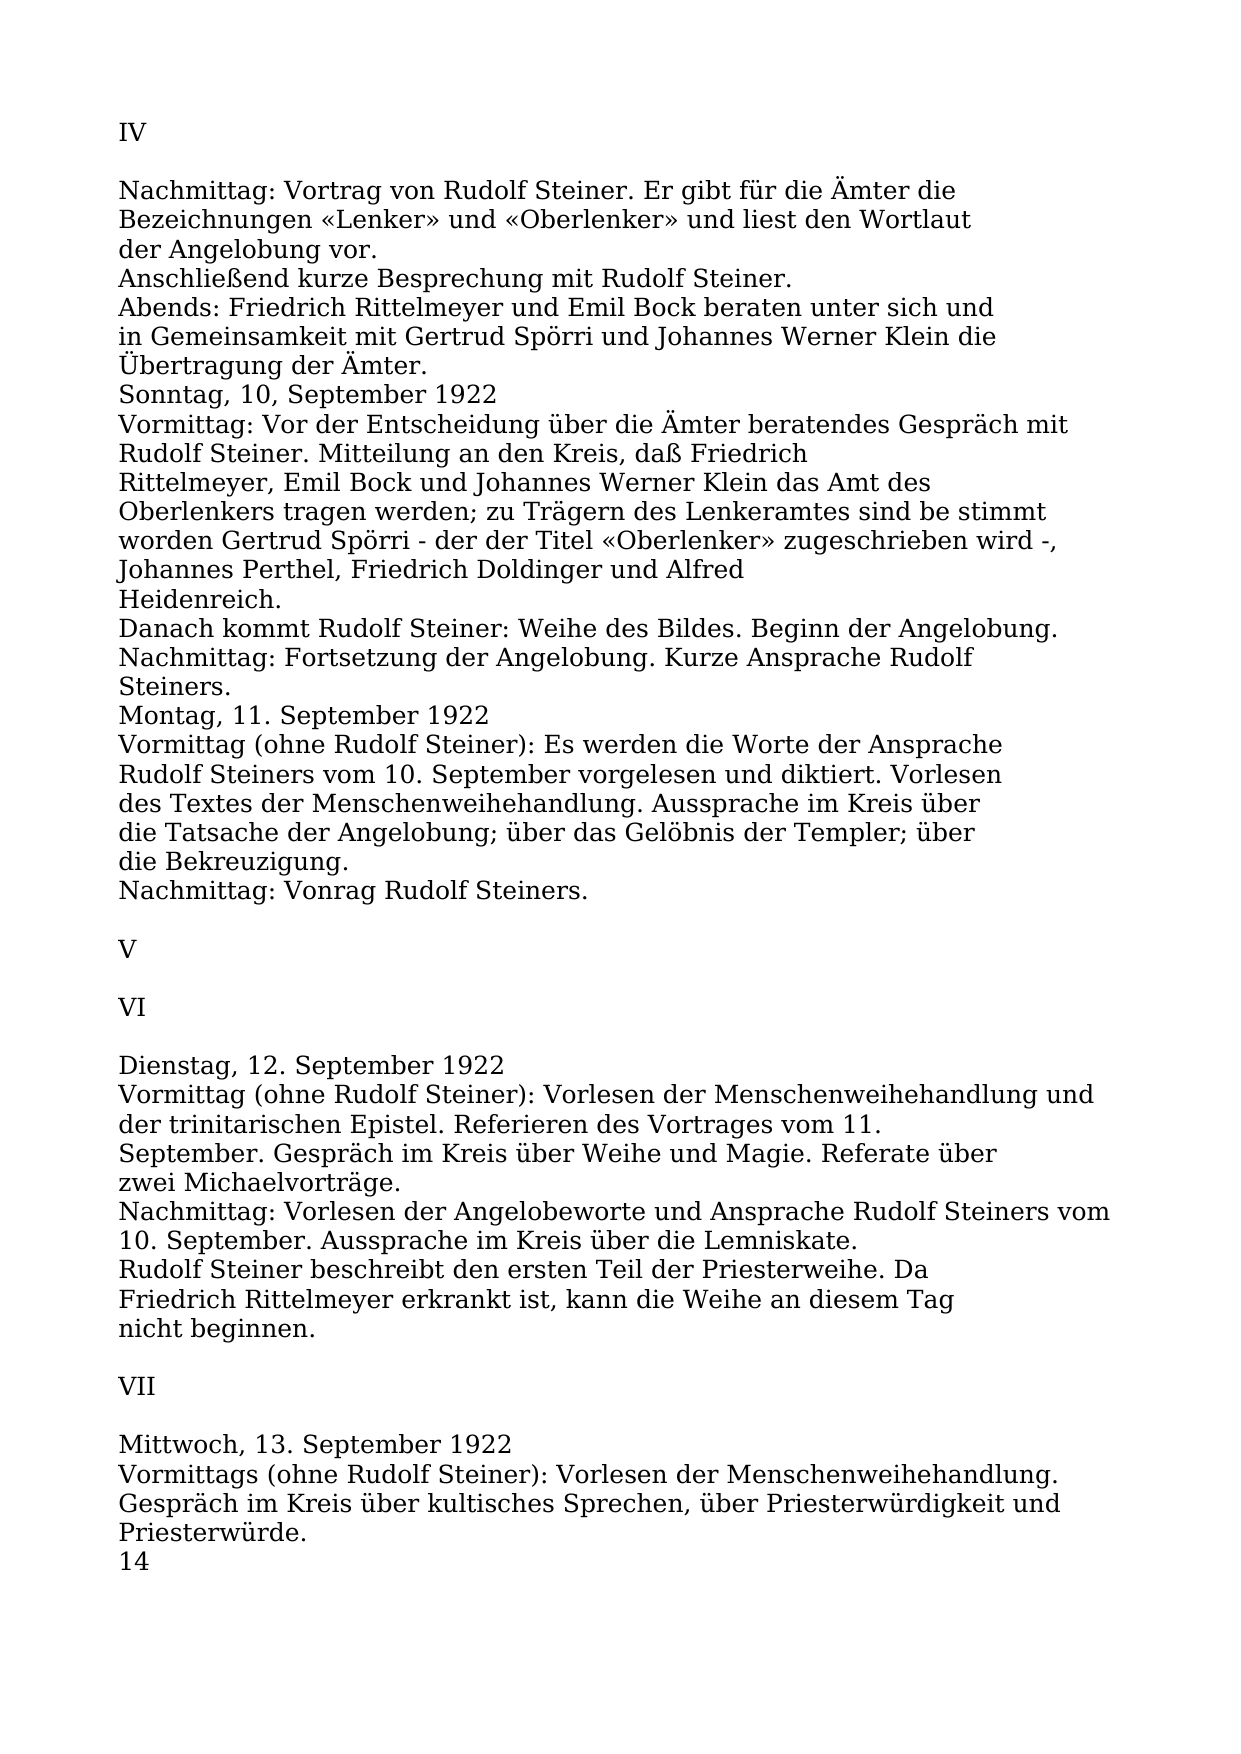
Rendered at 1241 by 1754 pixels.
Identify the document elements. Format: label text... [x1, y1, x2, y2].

text Nachmittag: Vonrag Rudolf Steiners. [118, 876, 1122, 906]
text Bezeichnungen «Lenker» und «Oberlenker» und liest den Wortlaut [118, 206, 1122, 235]
text VI [118, 993, 1122, 1022]
text Montag, 11. September 1922 [118, 701, 1122, 731]
text Vormittags (ohne Rudolf Steiner): Vorlesen der Menschenweihehandlung. Gespräch im Kreis über kultisches Sprechen, über Priesterwürdigkeit und Priesterwürde. [118, 1460, 1122, 1547]
text Anschließend kurze Besprechung mit Rudolf Steiner. [118, 264, 1122, 293]
text 14 [118, 1547, 1122, 1576]
text Vormittag (ohne Rudolf Steiner): Vorlesen der Menschenweihehandlung und der trinitarischen Epistel. Referieren des Vortrages vom 11. [118, 1081, 1122, 1139]
text Nachmittag: Fortsetzung der Angelobung. Kurze Ansprache Rudolf [118, 643, 1122, 672]
text Mittwoch, 13. September 1922 [118, 1431, 1122, 1460]
text Danach kommt Rudolf Steiner: Weihe des Bildes. Beginn der Angelobung. [118, 614, 1122, 643]
text die Tatsache der Angelobung; über das Gelöbnis der Templer; über [118, 818, 1122, 847]
text Vormittag (ohne Rudolf Steiner): Es werden die Worte der Ansprache [118, 731, 1122, 760]
text des Textes der Menschenweihehandlung. Aussprache im Kreis über [118, 789, 1122, 818]
text nicht beginnen. [118, 1314, 1122, 1343]
text Nachmittag: Vorlesen der Angelobeworte und Ansprache Rudolf Steiners vom 10. September. Aussprache im Kreis über die Lemniskate. [118, 1197, 1122, 1256]
text September. Gespräch im Kreis über Weihe und Magie. Referate über [118, 1139, 1122, 1168]
text zwei Michaelvorträge. [118, 1168, 1122, 1197]
text Abends: Friedrich Rittelmeyer und Emil Bock beraten unter sich und [118, 293, 1122, 322]
text Steiners. [118, 672, 1122, 701]
text Rudolf Steiner beschreibt den ersten Teil der Priesterweihe. Da [118, 1256, 1122, 1285]
text der Angelobung vor. [118, 235, 1122, 264]
text die Bekreuzigung. [118, 847, 1122, 876]
text Heidenreich. [118, 585, 1122, 614]
text Nachmittag: Vortrag von Rudolf Steiner. Er gibt für die Ämter die [118, 176, 1122, 206]
text Friedrich Rittelmeyer erkrankt ist, kann die Weihe an diesem Tag [118, 1285, 1122, 1314]
text Vormittag: Vor der Entscheidung über die Ämter beratendes Gespräch mit Rudolf Steiner. Mitteilung an den Kreis, daß Friedrich [118, 410, 1122, 468]
text Übertragung der Ämter. [118, 351, 1122, 381]
text V [118, 935, 1122, 964]
text in Gemeinsamkeit mit Gertrud Spörri und Johannes Werner Klein die [118, 322, 1122, 351]
text VII [118, 1372, 1122, 1401]
text Rudolf Steiners vom 10. September vorgelesen und diktiert. Vorlesen [118, 760, 1122, 789]
text Oberlenkers tragen werden; zu Trägern des Lenkeramtes sind be stimmt worden Gertrud Spörri - der der Titel «Oberlenker» zugeschrieben wird -, Johannes Perthel, Friedrich Doldinger und Alfred [118, 497, 1122, 585]
text IV [118, 118, 1122, 147]
text Rittelmeyer, Emil Bock und Johannes Werner Klein das Amt des [118, 468, 1122, 497]
text Sonntag, 10, September 1922 [118, 381, 1122, 410]
text Dienstag, 12. September 1922 [118, 1051, 1122, 1081]
